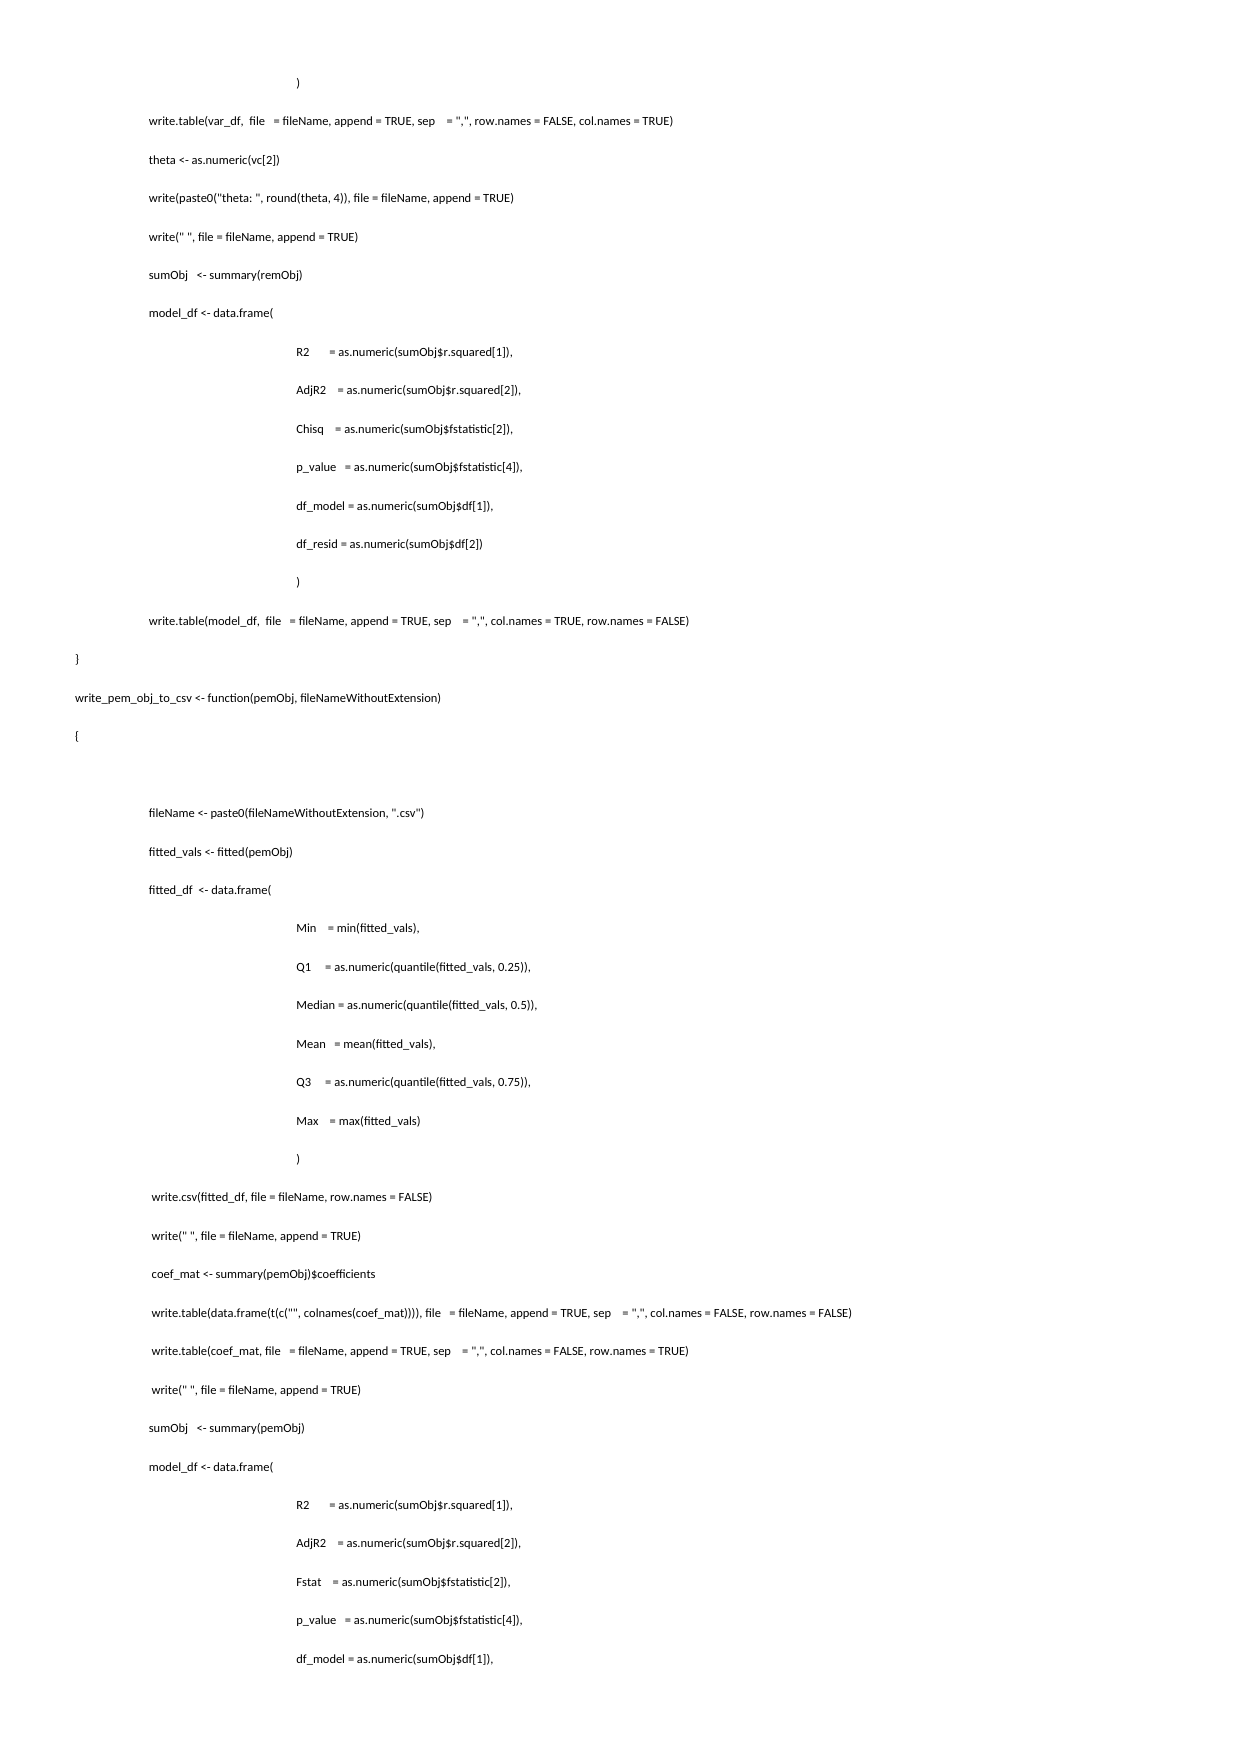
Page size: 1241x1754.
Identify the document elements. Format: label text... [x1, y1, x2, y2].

text model_df <- data.frame( [75, 1459, 1165, 1474]
text write(paste0("theta: ", round(theta, 4)), file = fileName, append = TRUE) [75, 190, 1165, 206]
text } [75, 652, 1165, 667]
text AdjR2 = as.numeric(sumObj$r.squared[2]), [75, 382, 1165, 398]
text df_resid = as.numeric(sumObj$df[2]) [75, 536, 1165, 552]
text write(" ", file = fileName, append = TRUE) [75, 1228, 1165, 1243]
text { [75, 728, 1165, 744]
text write.table(coef_mat, file = fileName, append = TRUE, sep = ",", col.names = FALSE, row.names = TRUE) [75, 1343, 1165, 1359]
text Q3 = as.numeric(quantile(fitted_vals, 0.75)), [75, 1074, 1165, 1090]
text Chisq = as.numeric(sumObj$fstatistic[2]), [75, 421, 1165, 436]
text R2 = as.numeric(sumObj$r.squared[1]), [75, 344, 1165, 359]
text ) [75, 1151, 1165, 1167]
text write(" ", file = fileName, append = TRUE) [75, 1382, 1165, 1397]
text R2 = as.numeric(sumObj$r.squared[1]), [75, 1497, 1165, 1512]
text df_model = as.numeric(sumObj$df[1]), [75, 498, 1165, 513]
text p_value = as.numeric(sumObj$fstatistic[4]), [75, 459, 1165, 475]
text write.table(var_df, file = fileName, append = TRUE, sep = ",", row.names = FALSE, col.names = TRUE) [75, 113, 1165, 129]
text Mean = mean(fitted_vals), [75, 1036, 1165, 1051]
text write.table(model_df, file = fileName, append = TRUE, sep = ",", col.names = TRUE, row.names = FALSE) [75, 613, 1165, 628]
text coef_mat <- summary(pemObj)$coefficients [75, 1267, 1165, 1282]
text write_pem_obj_to_csv <- function(pemObj, fileNameWithoutExtension) [75, 690, 1165, 705]
text ) [75, 75, 1165, 90]
text Max = max(fitted_vals) [75, 1113, 1165, 1128]
text theta <- as.numeric(vc[2]) [75, 152, 1165, 167]
text p_value = as.numeric(sumObj$fstatistic[4]), [75, 1612, 1165, 1628]
text df_model = as.numeric(sumObj$df[1]), [75, 1651, 1165, 1666]
text fitted_df <- data.frame( [75, 882, 1165, 897]
text Q1 = as.numeric(quantile(fitted_vals, 0.25)), [75, 959, 1165, 974]
text sumObj <- summary(pemObj) [75, 1420, 1165, 1436]
text sumObj <- summary(remObj) [75, 267, 1165, 282]
text AdjR2 = as.numeric(sumObj$r.squared[2]), [75, 1536, 1165, 1551]
text write.csv(fitted_df, file = fileName, row.names = FALSE) [75, 1190, 1165, 1205]
text Median = as.numeric(quantile(fitted_vals, 0.5)), [75, 997, 1165, 1013]
text write.table(data.frame(t(c("", colnames(coef_mat)))), file = fileName, append = TRUE, sep = ",", col.names = FALSE, row.names = FALSE) [75, 1305, 1165, 1320]
text fitted_vals <- fitted(pemObj) [75, 844, 1165, 859]
text model_df <- data.frame( [75, 306, 1165, 321]
text Fstat = as.numeric(sumObj$fstatistic[2]), [75, 1574, 1165, 1589]
text ) [75, 575, 1165, 590]
text fileName <- paste0(fileNameWithoutExtension, ".csv") [75, 805, 1165, 821]
text Min = min(fitted_vals), [75, 921, 1165, 936]
text write(" ", file = fileName, append = TRUE) [75, 229, 1165, 244]
